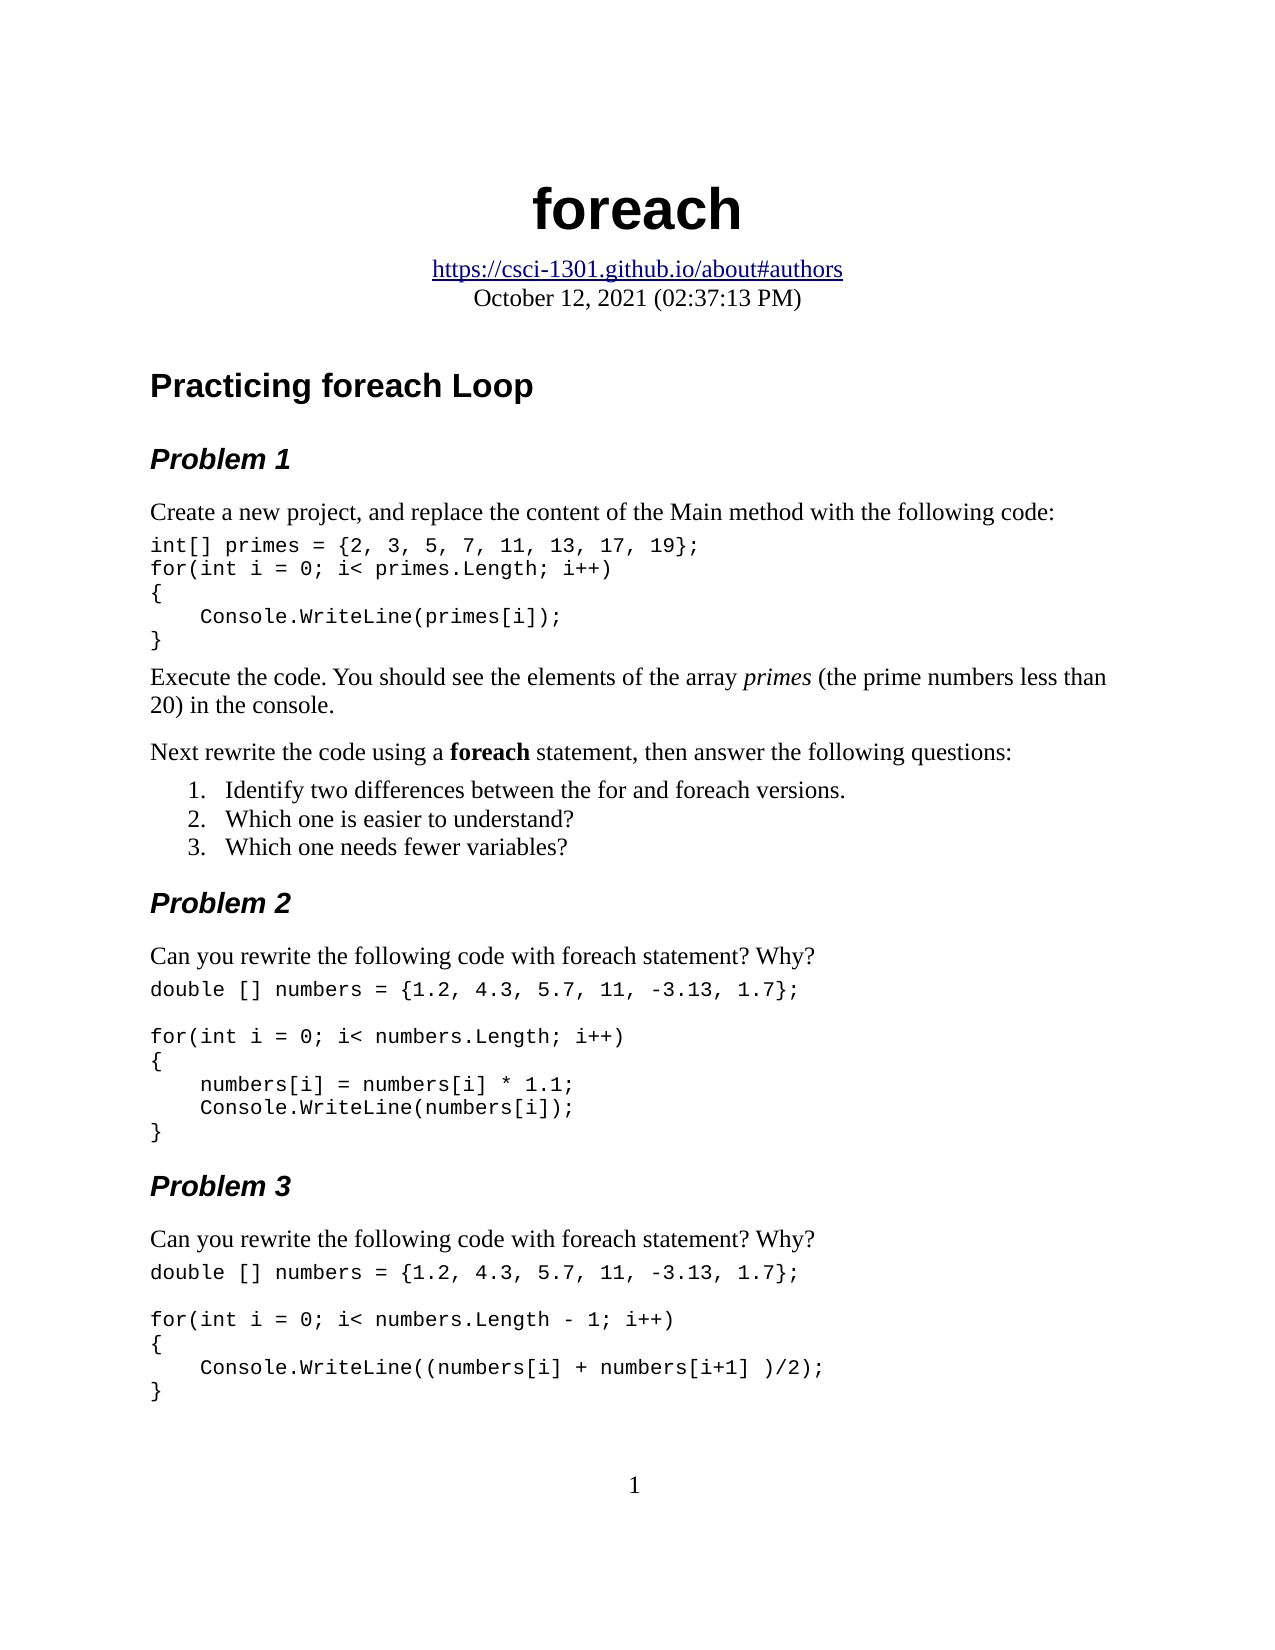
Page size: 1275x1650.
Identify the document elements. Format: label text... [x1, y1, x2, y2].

text Can you rewrite the following code with foreach statement? Why? [150, 941, 1125, 970]
text https://csci-1301.github.io/about#authors [150, 254, 1125, 283]
text Can you rewrite the following code with foreach statement? Why? [150, 1224, 1125, 1253]
text { [150, 1333, 1125, 1357]
subtitle Problem 2 [150, 886, 1125, 920]
list Identify two differences between the for and foreach versions. [187, 775, 1125, 804]
text { [150, 1050, 1125, 1073]
subtitle Problem 3 [150, 1169, 1125, 1203]
text for(int i = 0; i< numbers.Length; i++) [150, 1026, 1125, 1050]
text double [] numbers = {1.2, 4.3, 5.7, 11, -3.13, 1.7}; [150, 979, 1125, 1003]
text October 12, 2021 (02:37:13 PM) [150, 283, 1125, 312]
title foreach [150, 175, 1125, 242]
text } [150, 1121, 1125, 1144]
text int[] primes = {2, 3, 5, 7, 11, 13, 17, 19}; [150, 535, 1125, 558]
subtitle Practicing foreach Loop [150, 366, 1125, 404]
list Which one is easier to understand? [187, 804, 1125, 832]
list Which one needs fewer variables? [187, 832, 1125, 861]
text Create a new project, and replace the content of the Main method with the following code: [150, 497, 1125, 526]
text } [150, 629, 1125, 653]
text Next rewrite the code using a foreach statement, then answer the following questions: [150, 737, 1125, 766]
text Console.WriteLine(numbers[i]); [150, 1097, 1125, 1121]
text for(int i = 0; i< numbers.Length - 1; i++) [150, 1309, 1125, 1333]
text double [] numbers = {1.2, 4.3, 5.7, 11, -3.13, 1.7}; [150, 1262, 1125, 1286]
subtitle Problem 1 [150, 442, 1125, 476]
text } [150, 1380, 1125, 1404]
text { [150, 582, 1125, 606]
text Execute the code. You should see the elements of the array primes (the prime numbers less than 20) in the console. [150, 662, 1125, 719]
text for(int i = 0; i< primes.Length; i++) [150, 558, 1125, 582]
text Console.WriteLine(primes[i]); [150, 606, 1125, 629]
text numbers[i] = numbers[i] * 1.1; [150, 1073, 1125, 1097]
text Console.WriteLine((numbers[i] + numbers[i+1] )/2); [150, 1357, 1125, 1380]
